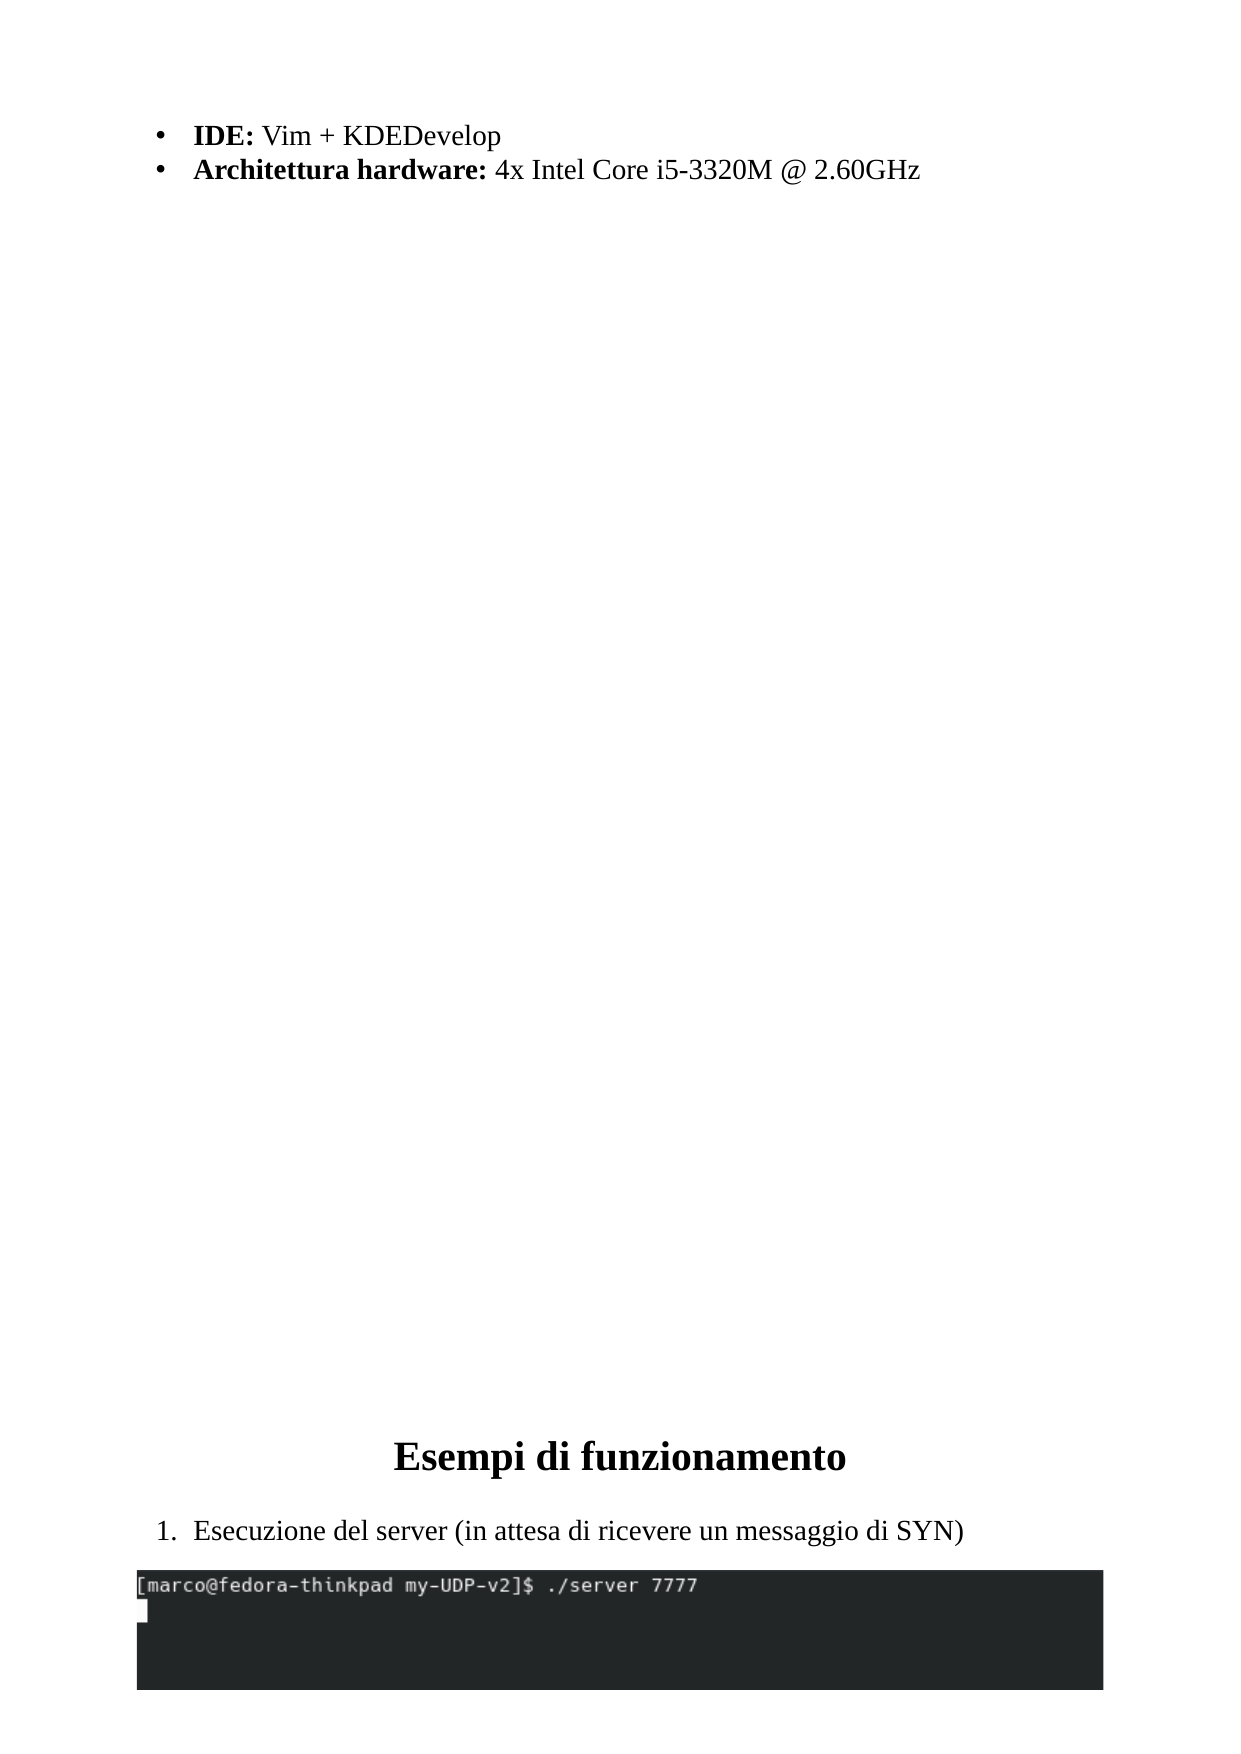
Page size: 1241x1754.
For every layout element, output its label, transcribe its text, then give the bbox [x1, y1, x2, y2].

list Architettura hardware: 4x Intel Core i5-3320M @ 2.60GHz [156, 152, 1122, 185]
picture [136, 1570, 1104, 1690]
list IDE: Vim + KDEDevelop [156, 118, 1122, 152]
list Esecuzione del server (in attesa di ricevere un messaggio di SYN) [156, 1513, 1122, 1546]
text Esempi di funzionamento [118, 1431, 1122, 1479]
